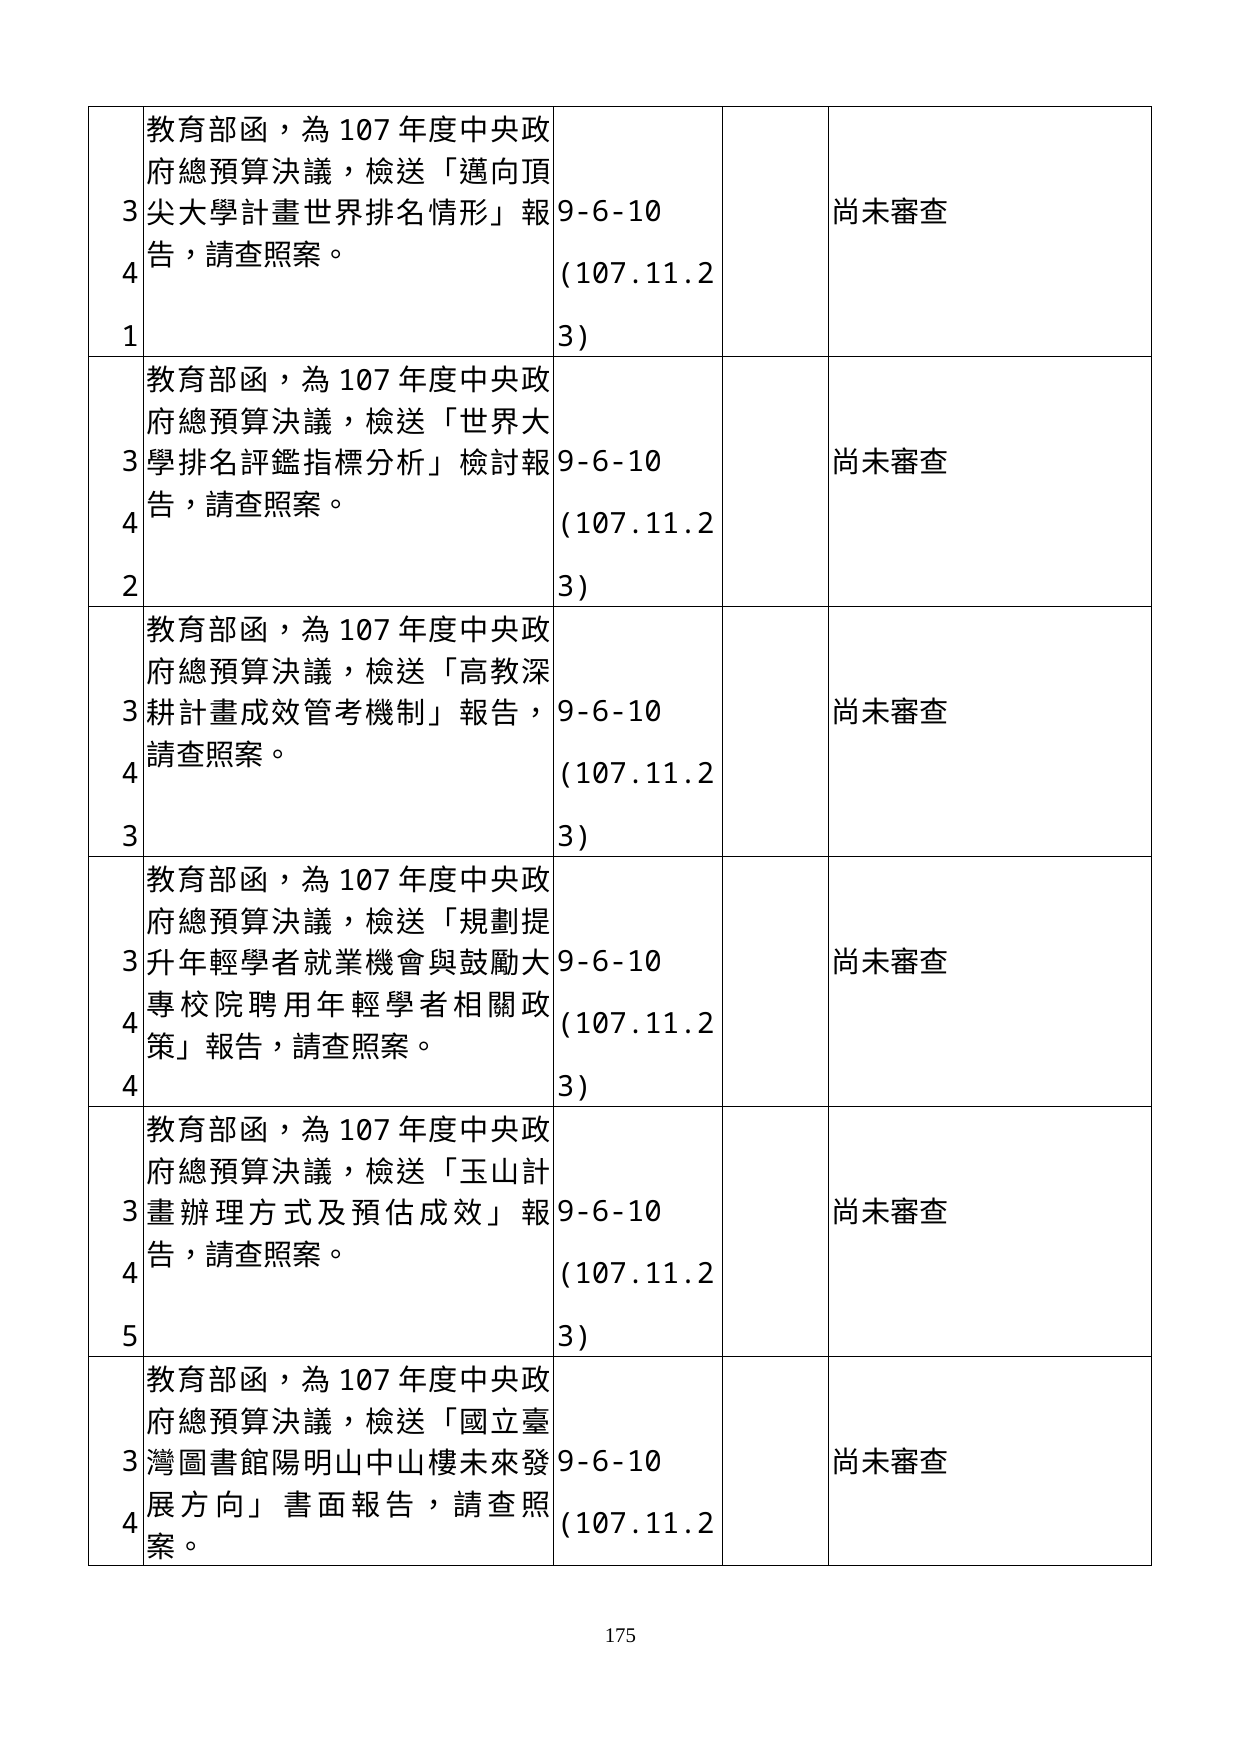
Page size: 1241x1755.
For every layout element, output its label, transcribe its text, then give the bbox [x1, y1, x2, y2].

table_cell [723, 1107, 828, 1356]
table_cell 教育部函，為107年度中央政府總預算決議，檢送「國立臺灣圖書館陽明山中山樓未來發展方向」書面報告，請查照案。 [144, 1357, 553, 1565]
table_cell 教育部函，為107年度中央政府總預算決議，檢送「邁向頂尖大學計畫世界排名情形」報告，請查照案。 [144, 107, 553, 356]
table_cell 教育部函，為107年度中央政府總預算決議，檢送「玉山計畫辦理方式及預估成效」報告，請查照案。 [144, 1107, 553, 1356]
table_cell [723, 857, 828, 1106]
table_cell 9-6-10 (107.11.2 [554, 1357, 722, 1565]
table_cell 尚未審查 [829, 1107, 1151, 1356]
table_cell 尚未審查 [829, 107, 1151, 356]
table_cell [723, 107, 828, 356]
table_cell [723, 357, 828, 606]
table_cell 9-6-10 (107.11.23) [554, 607, 722, 856]
table_cell [89, 107, 143, 356]
table_cell 尚未審查 [829, 607, 1151, 856]
table_cell [723, 607, 828, 856]
table_cell [89, 1357, 143, 1565]
table_cell 尚未審查 [829, 1357, 1151, 1565]
table_cell 9-6-10 (107.11.23) [554, 107, 722, 356]
table_cell [723, 1357, 828, 1565]
table_cell 9-6-10 (107.11.23) [554, 1107, 722, 1356]
table_cell [89, 857, 143, 1106]
table_cell 尚未審查 [829, 357, 1151, 606]
table_cell 教育部函，為107年度中央政府總預算決議，檢送「高教深耕計畫成效管考機制」報告，請查照案。 [144, 607, 553, 856]
table_cell 教育部函，為107年度中央政府總預算決議，檢送「規劃提升年輕學者就業機會與鼓勵大專校院聘用年輕學者相關政策」報告，請查照案。 [144, 857, 553, 1106]
table_cell 9-6-10 (107.11.23) [554, 357, 722, 606]
table_cell 9-6-10 (107.11.23) [554, 857, 722, 1106]
table_cell [89, 1107, 143, 1356]
table_cell 尚未審查 [829, 857, 1151, 1106]
table_cell 教育部函，為107年度中央政府總預算決議，檢送「世界大學排名評鑑指標分析」檢討報告，請查照案。 [144, 357, 553, 606]
table_cell [89, 607, 143, 856]
table_cell [89, 357, 143, 606]
